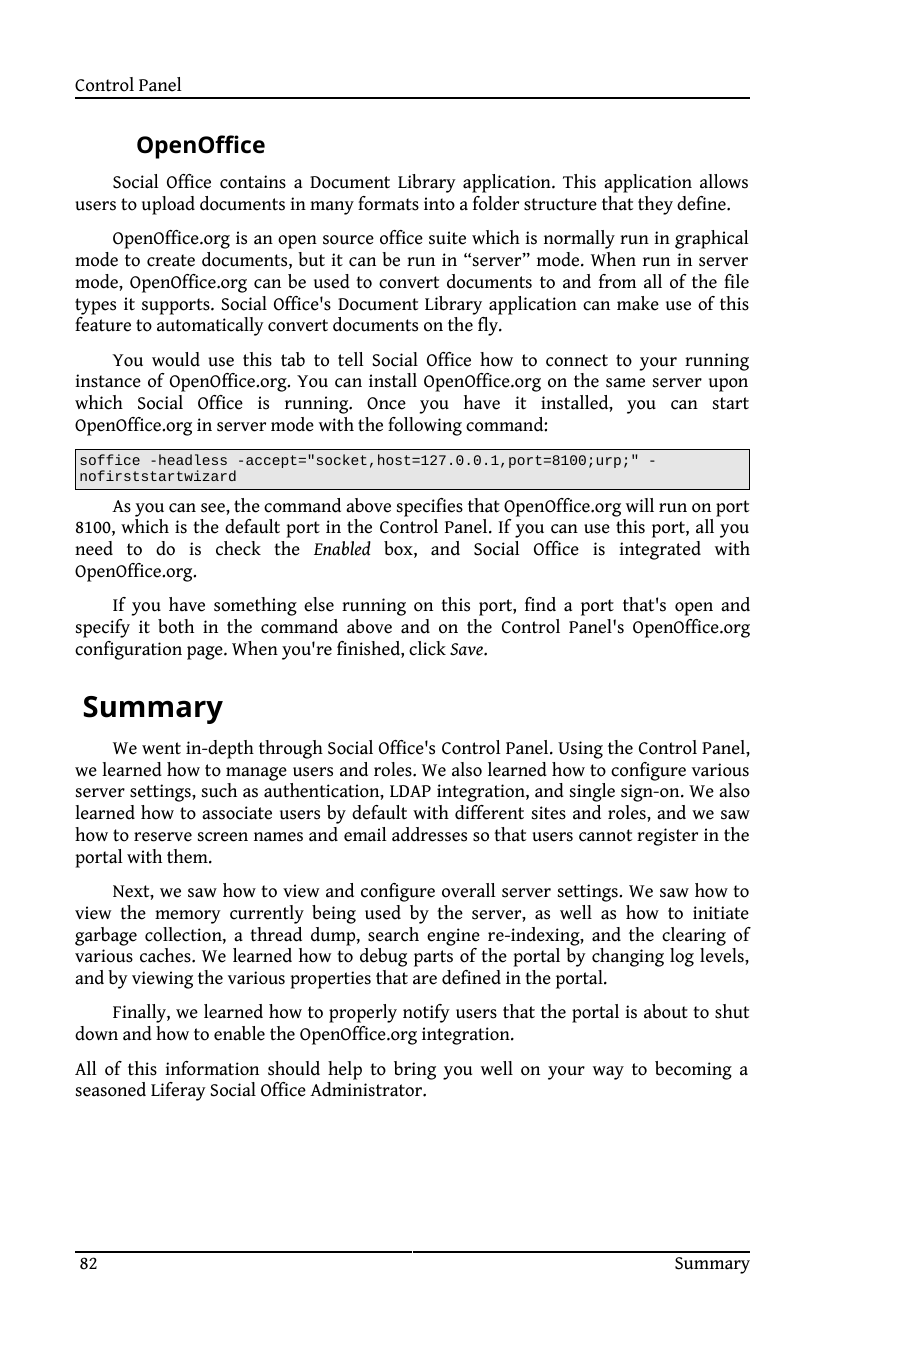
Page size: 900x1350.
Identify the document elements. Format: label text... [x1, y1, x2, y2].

text You would use this tab to tell Social Office how to connect to your running instance of OpenOffice.org. You can install OpenOffice.org on the same server upon which Social Office is running. Once you have it installed, you can start OpenOffice.org in server mode with the following command: [75, 349, 750, 437]
text Finally, we learned how to properly notify users that the portal is about to shut down and how to enable the OpenOffice.org integration. [75, 1002, 750, 1046]
subtitle OpenOffice [130, 129, 750, 160]
text soffice -headless -accept="socket,host=127.0.0.1,port=8100;urp;" -nofirststartwizard [76, 450, 749, 489]
text We went in-depth through Social Office's Control Panel. Using the Control Panel, we learned how to manage users and roles. We also learned how to configure various server settings, such as authentication, LDAP integration, and single sign-on. We also learned how to associate users by default with different sites and roles, and we saw how to reserve screen names and email addresses so that users cannot register in the portal with them. [75, 738, 750, 868]
text OpenOffice.org is an open source office suite which is normally run in graphical mode to create documents, but it can be run in “server” mode. When run in server mode, OpenOffice.org can be used to convert documents to and from all of the file types it supports. Social Office's Document Library application can make use of this feature to automatically convert documents on the fly. [75, 228, 750, 337]
text Social Office contains a Document Library application. This application allows users to upload documents in many formats into a folder structure that they define. [75, 172, 750, 216]
text As you can see, the command above specifies that OpenOffice.org will run on port 8100, which is the default port in the Control Panel. If you can use this port, all you need to do is check the Enabled box, and Social Office is integrated with OpenOffice.org. [75, 496, 750, 583]
text All of this information should help to bring you well on your way to becoming a seasoned Liferay Social Office Administrator. [75, 1058, 750, 1102]
text If you have something else running on this port, find a port that's open and specify it both in the command above and on the Control Panel's OpenOffice.org configuration page. When you're finished, click Save. [75, 595, 750, 661]
text Next, we saw how to view and configure overall server settings. We saw how to view the memory currently being used by the server, as well as how to initiate garbage collection, a thread dump, search engine re-indexing, and the clearing of various caches. We learned how to debug parts of the portal by changing log levels, and by viewing the various properties that are defined in the portal. [75, 881, 750, 990]
subtitle Summary [75, 686, 750, 726]
